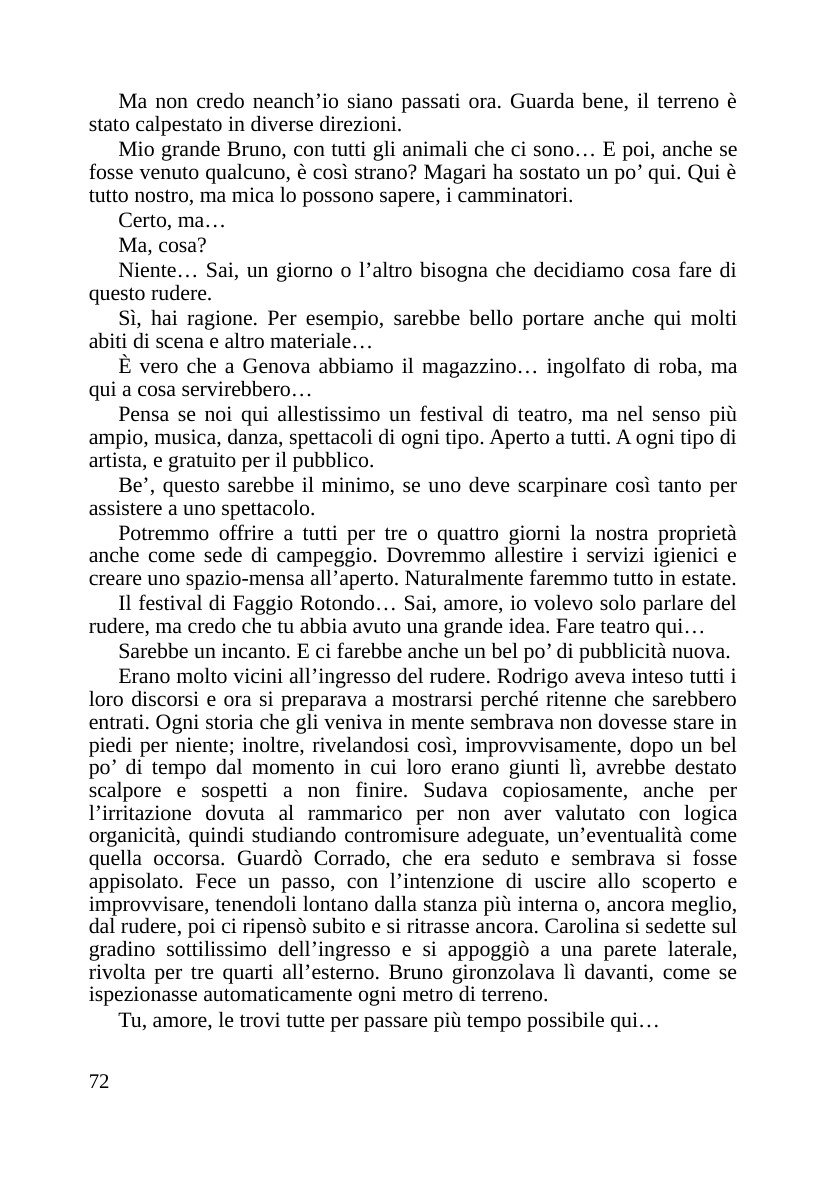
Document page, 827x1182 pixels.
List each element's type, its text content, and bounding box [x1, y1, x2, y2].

text Tu, amore, le trovi tutte per passare più tempo possibile qui… [88, 1007, 738, 1032]
text Certo, ma… [88, 207, 738, 232]
text Pensa se noi qui allestissimo un festival di teatro, ma nel senso più ampio, musica, danza, spettacoli di ogni tipo. Aperto a tutti. A ogni tipo di artista, e gratuito per il pubblico. [88, 401, 738, 472]
text Mio grande Bruno, con tutti gli animali che ci sono… E poi, anche se fosse venuto qualcuno, è così strano? Magari ha sostato un po’ qui. Qui è tutto nostro, ma mica lo possono sapere, i camminatori. [88, 136, 738, 207]
text Sì, hai ragione. Per esempio, sarebbe bello portare anche qui molti abiti di scena e altro materiale… [88, 305, 738, 353]
text Be’, questo sarebbe il minimo, se uno deve scarpinare così tanto per assistere a uno spettacolo. [88, 472, 738, 520]
text Ma, cosa? [88, 232, 738, 257]
text Ma non credo neanch’io siano passati ora. Guarda bene, il terreno è stato calpestato in diverse direzioni. [88, 88, 738, 136]
text Niente… Sai, un giorno o l’altro bisogna che decidiamo cosa fare di questo rudere. [88, 257, 738, 305]
text È vero che a Genova abbiamo il magazzino… ingolfato di roba, ma qui a cosa servirebbero… [88, 353, 738, 401]
text Il festival di Faggio Rotondo… Sai, amore, io volevo solo parlare del rudere, ma credo che tu abbia avuto una grande idea. Fare teatro qui… [88, 590, 738, 638]
text Potremmo offrire a tutti per tre o quattro giorni la nostra proprietà anche come sede di campeggio. Dovremmo allestire i servizi igienici e creare uno spazio-mensa all’aperto. Naturalmente faremmo tutto in estate. [88, 520, 738, 590]
text Sarebbe un incanto. E ci farebbe anche un bel po’ di pubblicità nuova. [88, 638, 738, 663]
text Erano molto vicini all’ingresso del rudere. Rodrigo aveva inteso tutti i loro discorsi e ora si preparava a mostrarsi perché ritenne che sarebbero entrati. Ogni storia che gli veniva in mente sembrava non dovesse stare in piedi per niente; inoltre, rivelandosi così, improvvisamente, dopo un bel po’ di tempo dal momento in cui loro erano giunti lì, avrebbe destato scalpore e sospetti a non finire. Sudava copiosamente, anche per l’irritazione dovuta al rammarico per non aver valutato con logica organicità, quindi studiando contromisure adeguate, un’eventualità come quella occorsa. Guardò Corrado, che era seduto e sembrava si fosse appisolato. Fece un passo, con l’intenzione di uscire allo scoperto e improvvisare, tenendoli lontano dalla stanza più interna o, ancora meglio, dal rudere, poi ci ripensò subito e si ritrasse ancora. Carolina si sedette sul gradino sottilissimo dell’ingresso e si appoggiò a una parete laterale, rivolta per tre quarti all’esterno. Bruno gironzolava lì davanti, come se ispezionasse automaticamente ogni metro di terreno. [88, 663, 738, 1007]
